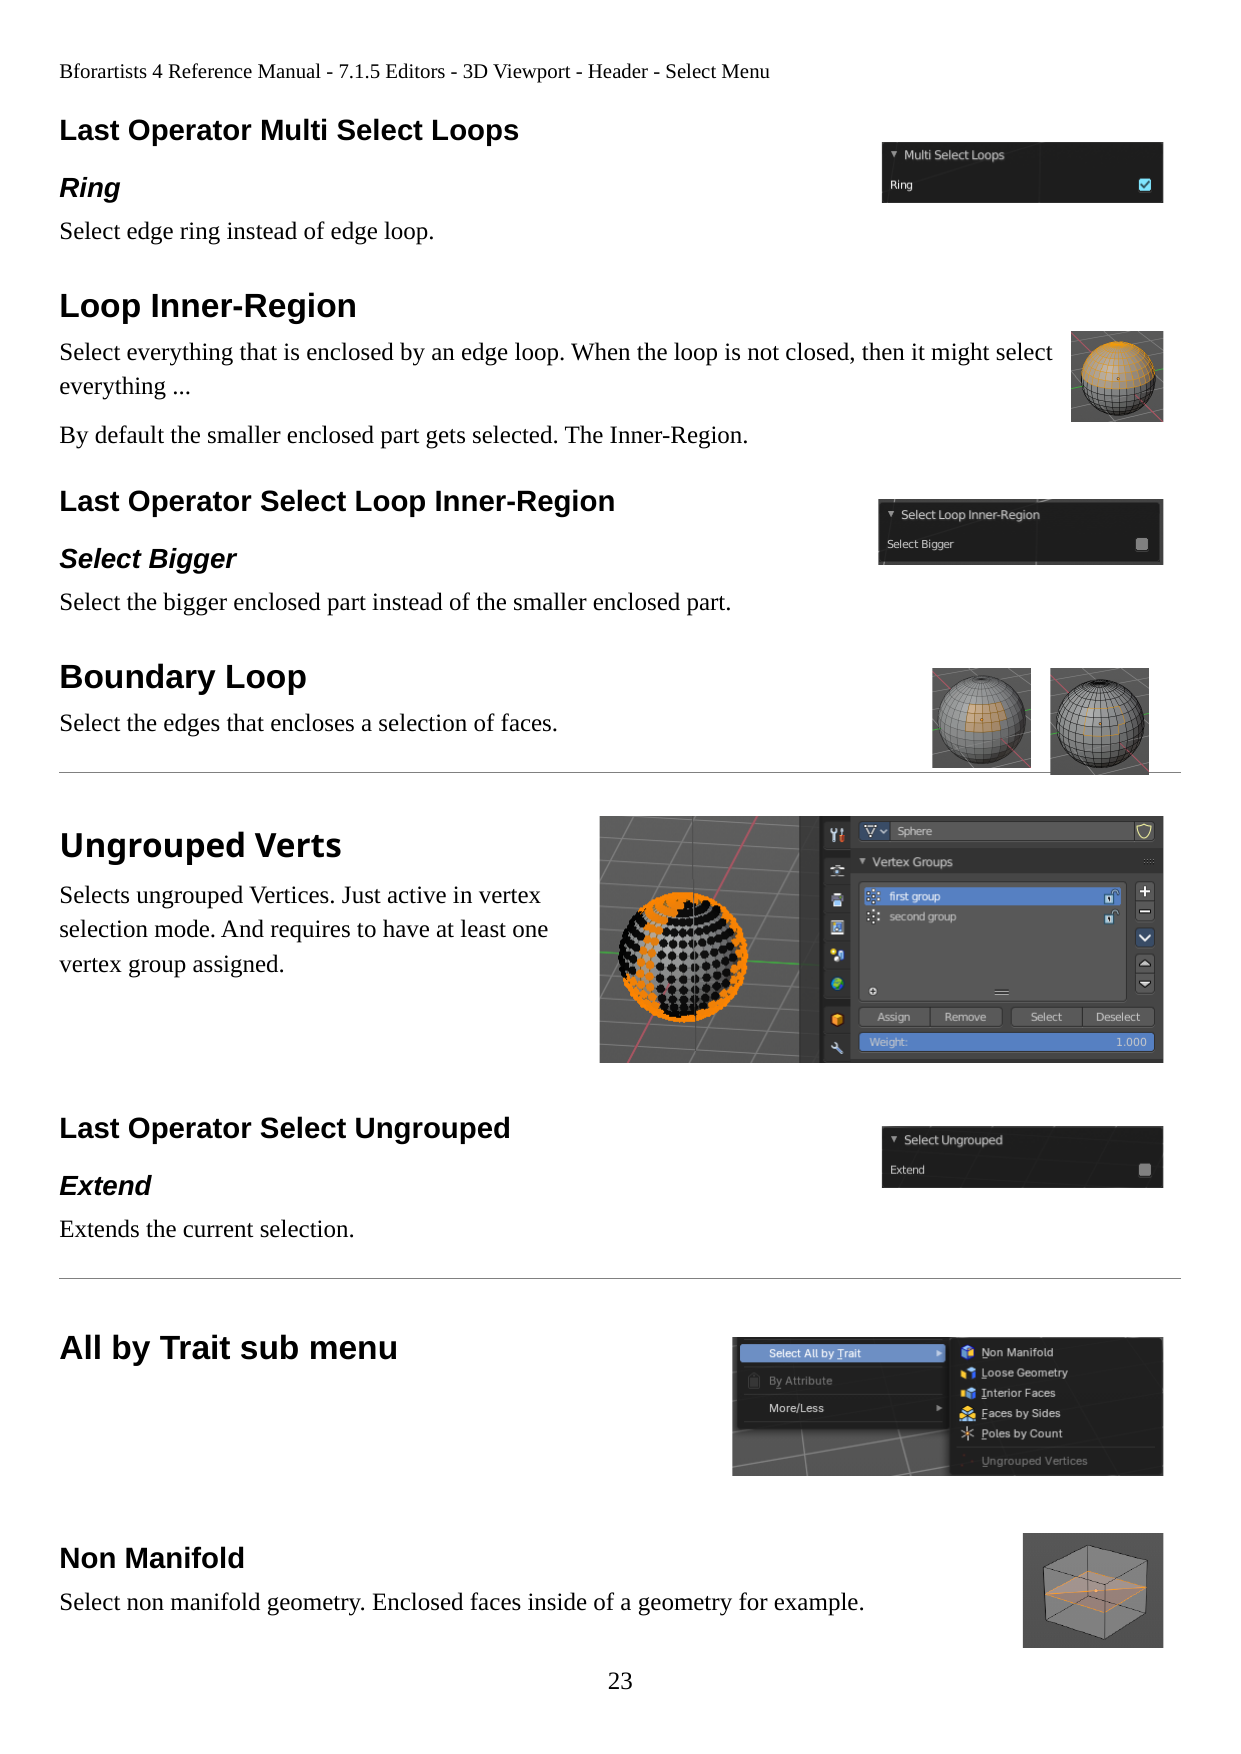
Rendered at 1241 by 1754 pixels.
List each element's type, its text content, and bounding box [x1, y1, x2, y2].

picture [881, 142, 1164, 203]
text Select edge ring instead of edge loop. [59, 216, 1181, 244]
subtitle Last Operator Select Loop Inner-Region [59, 484, 1181, 518]
text Selects ungrouped Vertices. Just active in vertex selection mode. And requires to have at least one vertex group assigned. [59, 880, 599, 978]
picture [881, 1126, 1164, 1188]
subtitle All by Trait sub menu [59, 1328, 1181, 1367]
text Select everything that is enclosed by an edge loop. When the loop is not closed, then it might select everything ... [59, 337, 1071, 400]
picture [1022, 1533, 1164, 1648]
subtitle Extend [59, 1169, 1181, 1201]
picture [932, 668, 1031, 768]
picture [1071, 331, 1164, 422]
picture [599, 816, 1164, 1063]
subtitle Non Manifold [59, 1541, 1022, 1575]
subtitle Last Operator Multi Select Loops [59, 113, 1181, 146]
subtitle Ungrouped Verts [59, 822, 599, 868]
subtitle Select Bigger [59, 543, 1181, 574]
picture [1050, 668, 1149, 775]
picture [732, 1337, 1164, 1476]
subtitle [1164, 822, 1181, 868]
text By default the smaller enclosed part gets selected. The Inner-Region. [59, 420, 1181, 449]
subtitle Loop Inner-Region [59, 286, 1181, 324]
text Select the bigger enclosed part instead of the smaller enclosed part. [59, 587, 1181, 616]
subtitle Boundary Loop [59, 657, 1181, 696]
subtitle [1164, 1541, 1181, 1575]
subtitle Ring [59, 171, 881, 203]
text Extends the current selection. [59, 1214, 1181, 1243]
picture [878, 499, 1164, 565]
text Select the edges that encloses a selection of faces. [59, 708, 932, 737]
text Select non manifold geometry. Enclosed faces inside of a geometry for example. [59, 1587, 1022, 1616]
subtitle [1164, 171, 1181, 203]
subtitle Last Operator Select Ungrouped [59, 1111, 1181, 1144]
